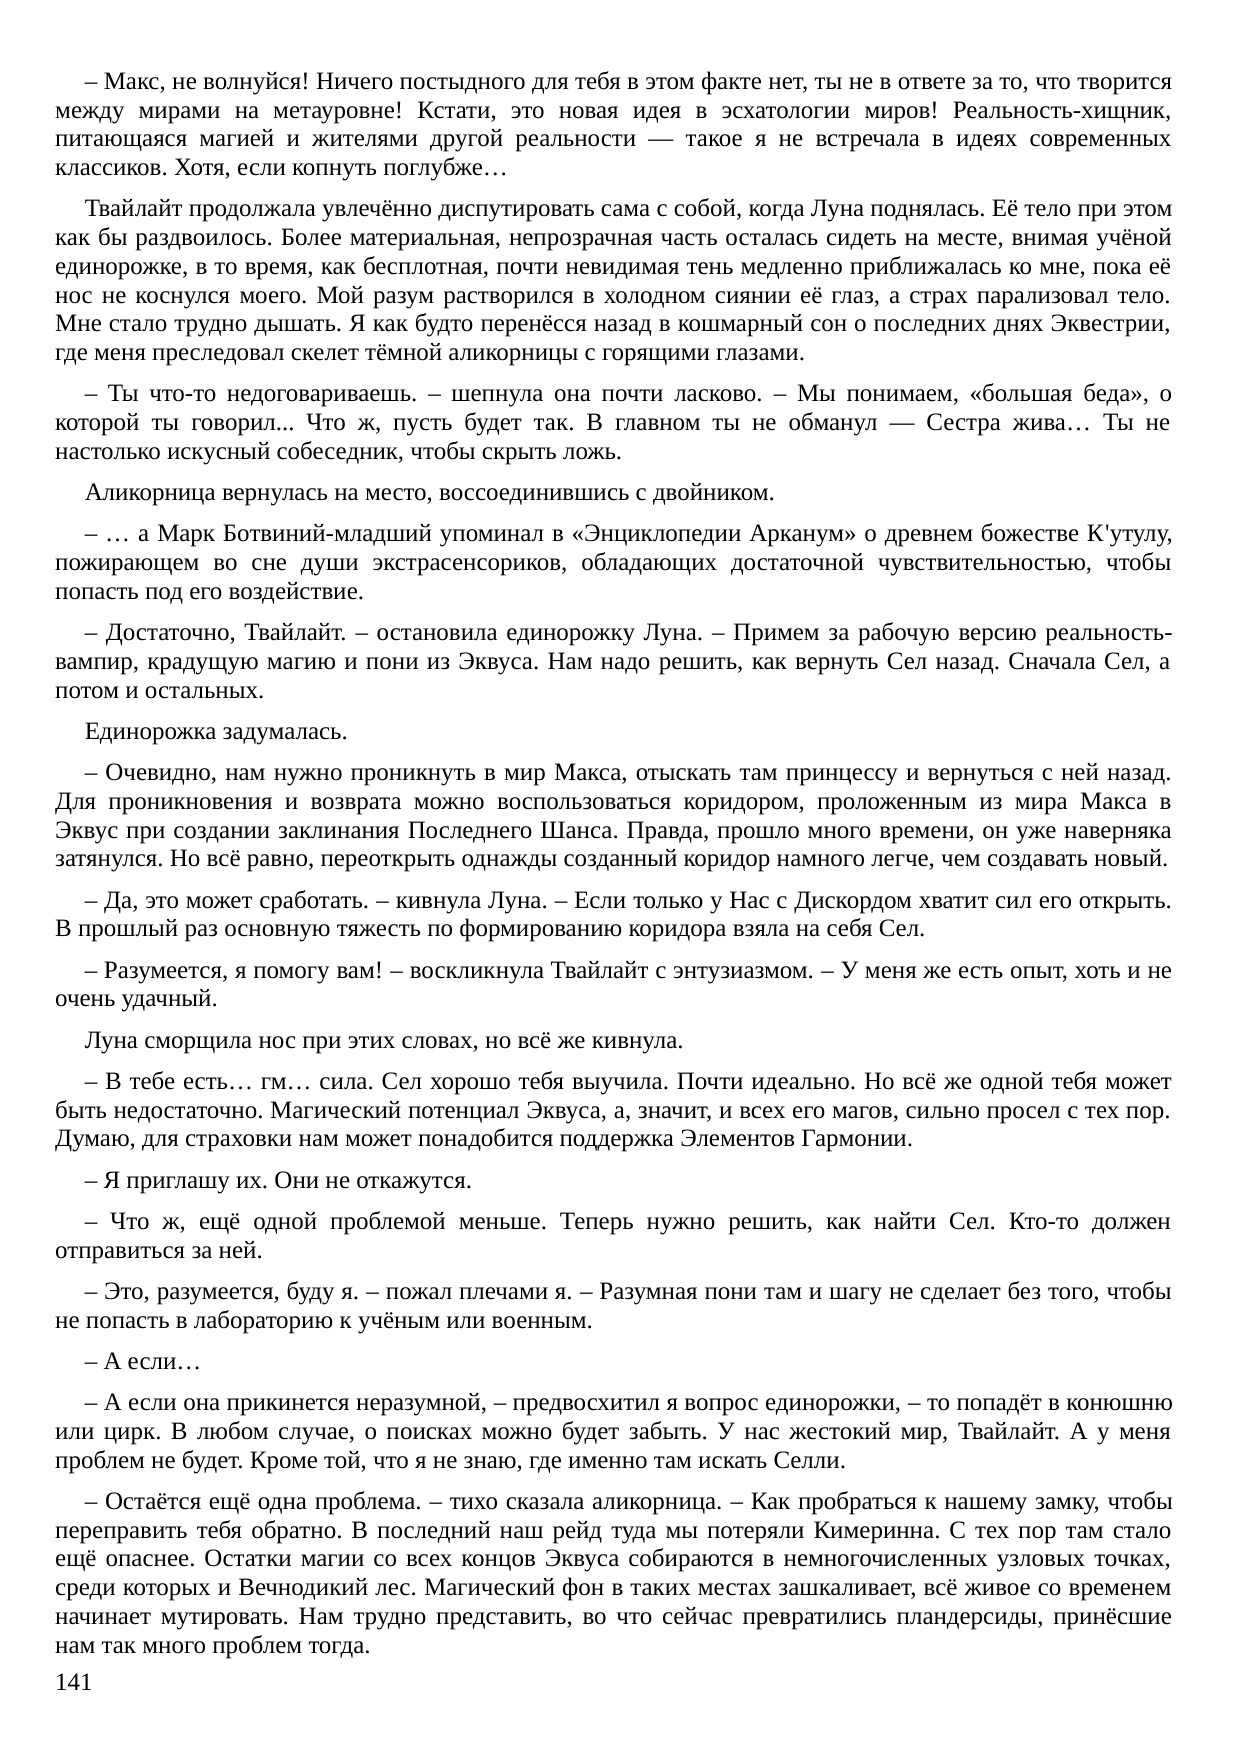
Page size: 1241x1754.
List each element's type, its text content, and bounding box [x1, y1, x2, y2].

text Единорожка задумалась. [55, 716, 1173, 745]
text – … а Марк Ботвиний-младший упоминал в «Энциклопедии Арканум» о древнем божестве К'утулу, пожирающем во сне души экстрасенсориков, обладающих достаточной чувствительностью, чтобы попасть под его воздействие. [55, 518, 1173, 605]
text – А если она прикинется неразумной, – предвосхитил я вопрос единорожки, – то попадёт в конюшню или цирк. В любом случае, о поисках можно будет забыть. У нас жестокий мир, Твайлайт. А у меня проблем не будет. Кроме той, что я не знаю, где именно там искать Селли. [55, 1387, 1173, 1473]
text – Остаётся ещё одна проблема. – тихо сказала аликорница. – Как пробраться к нашему замку, чтобы переправить тебя обратно. В последний наш рейд туда мы потеряли Кимеринна. С тех пор там стало ещё опаснее. Остатки магии со всех концов Эквуса собираются в немногочисленных узловых точках, среди которых и Вечнодикий лес. Магический фон в таких местах зашкаливает, всё живое со временем начинает мутировать. Нам трудно представить, во что сейчас превратились пландерсиды, принёсшие нам так много проблем тогда. [55, 1486, 1173, 1658]
text – Что ж, ещё одной проблемой меньше. Теперь нужно решить, как найти Сел. Кто-то должен отправиться за ней. [55, 1206, 1173, 1263]
text – Очевидно, нам нужно проникнуть в мир Макса, отыскать там принцессу и вернуться с ней назад. Для проникновения и возврата можно воспользоваться коридором, проложенным из мира Макса в Эквус при создании заклинания Последнего Шанса. Правда, прошло много времени, он уже наверняка затянулся. Но всё равно, переоткрыть однажды созданный коридор намного легче, чем создавать новый. [55, 757, 1173, 872]
text Твайлайт продолжала увлечённо диспутировать сама с собой, когда Луна поднялась. Её тело при этом как бы раздвоилось. Более материальная, непрозрачная часть осталась сидеть на месте, внимая учёной единорожке, в то время, как бесплотная, почти невидимая тень медленно приближалась ко мне, пока её нос не коснулся моего. Мой разум растворился в холодном сиянии её глаз, а страх парализовал тело. Мне стало трудно дышать. Я как будто перенёсся назад в кошмарный сон о последних днях Эквестрии, где меня преследовал скелет тёмной аликорницы с горящими глазами. [55, 193, 1173, 366]
text – Это, разумеется, буду я. – пожал плечами я. – Разумная пони там и шагу не сделает без того, чтобы не попасть в лабораторию к учёным или военным. [55, 1276, 1173, 1333]
text – Я приглашу их. Они не откажутся. [55, 1165, 1173, 1193]
text – Разумеется, я помогу вам! – воскликнула Твайлайт с энтузиазмом. – У меня же есть опыт, хоть и не очень удачный. [55, 955, 1173, 1012]
text – Макс, не волнуйся! Ничего постыдного для тебя в этом факте нет, ты не в ответе за то, что творится между мирами на метауровне! Кстати, это новая идея в эсхатологии миров! Реальность-хищник, питающаяся магией и жителями другой реальности — такое я не встречала в идеях современных классиков. Хотя, если копнуть поглубже… [55, 66, 1173, 181]
text Луна сморщила нос при этих словах, но всё же кивнула. [55, 1025, 1173, 1053]
text – А если… [55, 1346, 1173, 1375]
text – Достаточно, Твайлайт. – остановила единорожку Луна. – Примем за рабочую версию реальность-вампир, крадущую магию и пони из Эквуса. Нам надо решить, как вернуть Сел назад. Сначала Сел, а потом и остальных. [55, 617, 1173, 703]
text Аликорница вернулась на место, воссоединившись с двойником. [55, 477, 1173, 506]
text – Да, это может сработать. – кивнула Луна. – Если только у Нас с Дискордом хватит сил его открыть. В прошлый раз основную тяжесть по формированию коридора взяла на себя Сел. [55, 885, 1173, 942]
text – Ты что-то недоговариваешь. – шепнула она почти ласково. – Мы понимаем, «большая беда», о которой ты говорил... Что ж, пусть будет так. В главном ты не обманул — Сестра жива… Ты не настолько искусный собеседник, чтобы скрыть ложь. [55, 378, 1173, 465]
text – В тебе есть… гм… сила. Сел хорошо тебя выучила. Почти идеально. Но всё же одной тебя может быть недостаточно. Магический потенциал Эквуса, а, значит, и всех его магов, сильно просел с тех пор. Думаю, для страховки нам может понадобится поддержка Элементов Гармонии. [55, 1066, 1173, 1152]
